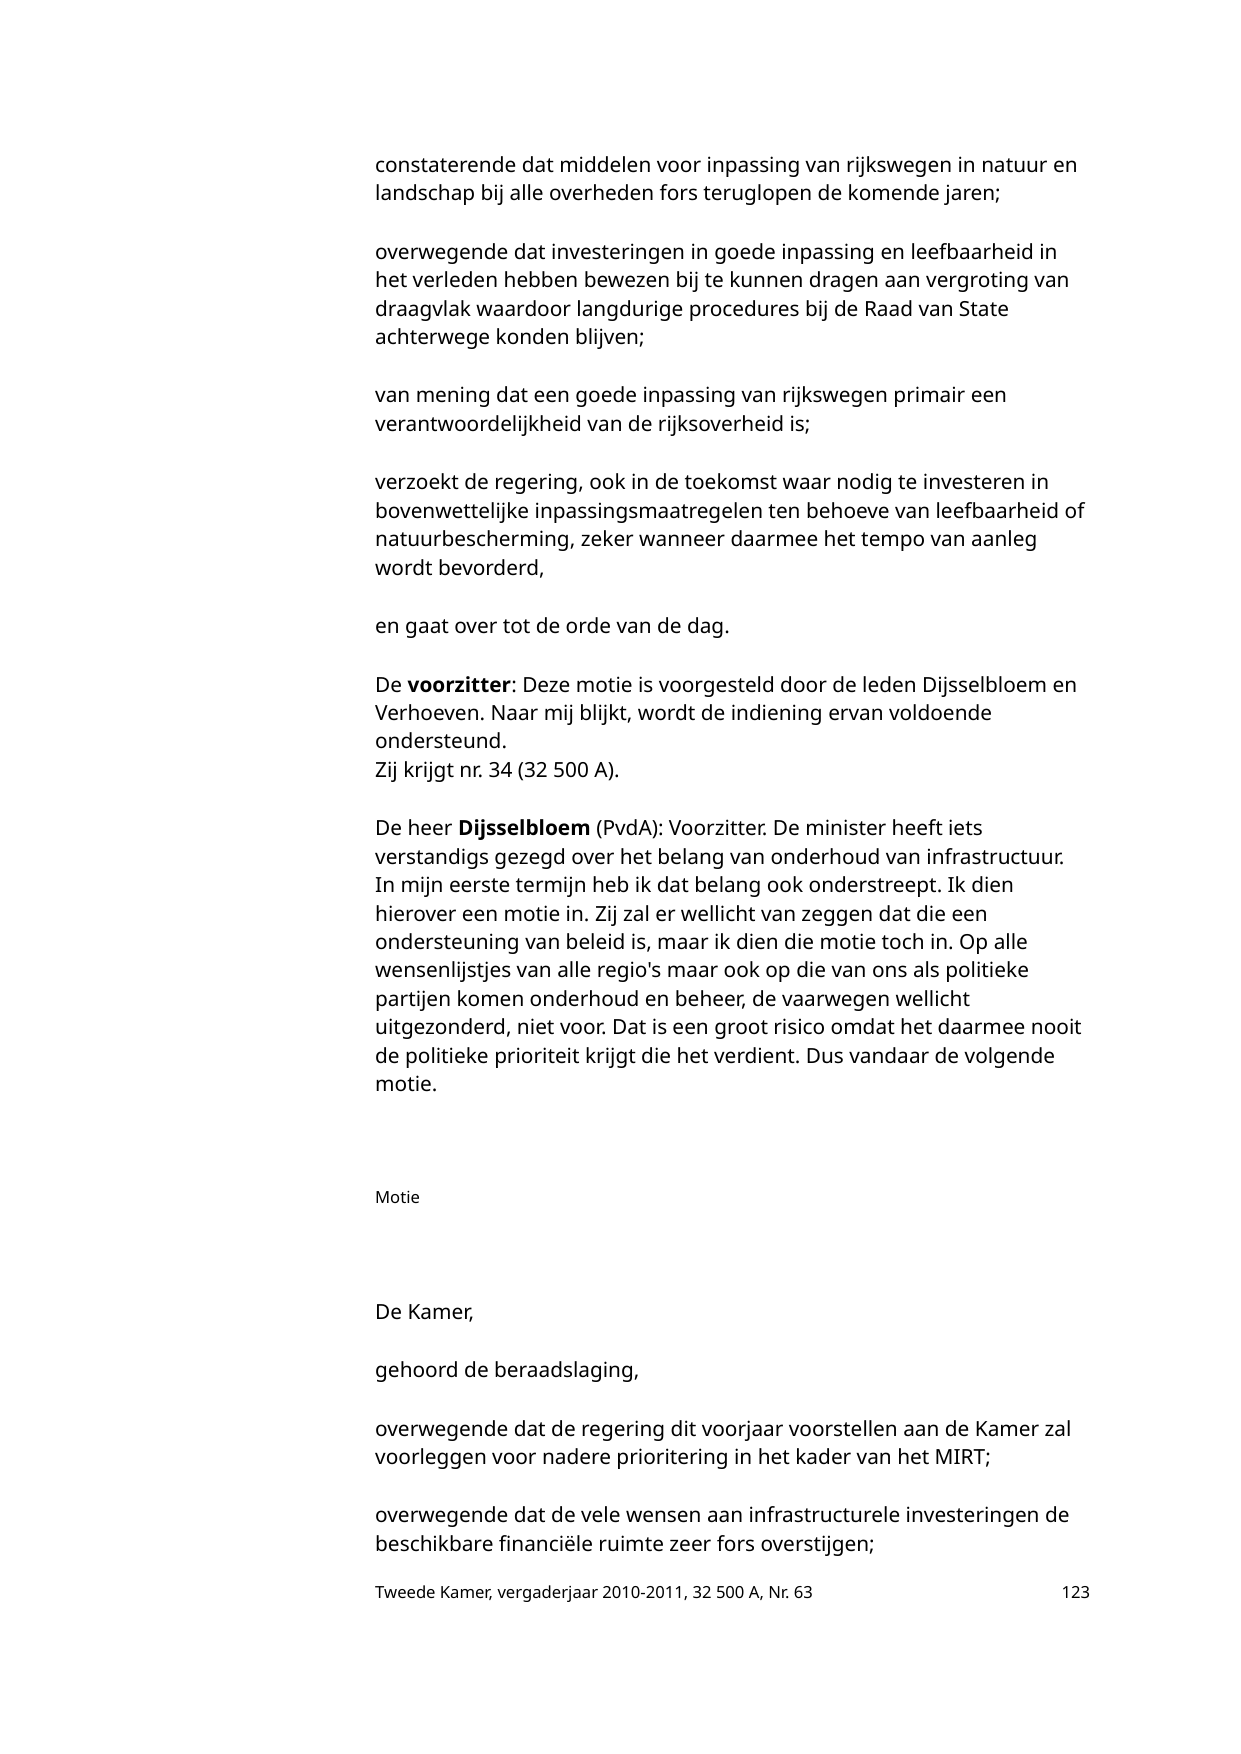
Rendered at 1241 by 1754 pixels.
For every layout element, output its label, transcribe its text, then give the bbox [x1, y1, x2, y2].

text overwegende dat de regering dit voorjaar voorstellen aan de Kamer zal voorleggen voor nadere prioritering in het kader van het MIRT; [375, 1414, 1090, 1471]
text en gaat over tot de orde van de dag. [375, 611, 1090, 640]
text De Kamer, [375, 1297, 1090, 1325]
text van mening dat een goede inpassing van rijkswegen primair een verantwoordelijkheid van de rijksoverheid is; [375, 381, 1090, 437]
text De voorzitter: Deze motie is voorgesteld door de leden Dijsselbloem en Verhoeven. Naar mij blijkt, wordt de indiening ervan voldoende ondersteund. [375, 670, 1090, 755]
text gehoord de beraadslaging, [375, 1355, 1090, 1384]
text overwegende dat investeringen in goede inpassing en leefbaarheid in het verleden hebben bewezen bij te kunnen dragen aan vergroting van draagvlak waardoor langdurige procedures bij de Raad van State achterwege konden blijven; [375, 237, 1090, 351]
text Zij krijgt nr. 34 (32 500 A). [375, 755, 1090, 783]
text constaterende dat middelen voor inpassing van rijkswegen in natuur en landschap bij alle overheden fors teruglopen de komende jaren; [375, 150, 1090, 207]
table_header Motie [375, 1186, 1090, 1238]
text overwegende dat de vele wensen aan infrastructurele investeringen de beschikbare financiële ruimte zeer fors overstijgen; [375, 1501, 1090, 1557]
text De heer Dijsselbloem (PvdA): Voorzitter. De minister heeft iets verstandigs gezegd over het belang van onderhoud van infrastructuur. In mijn eerste termijn heb ik dat belang ook onderstreept. Ik dien hierover een motie in. Zij zal er wellicht van zeggen dat die een ondersteuning van beleid is, maar ik dien die motie toch in. Op alle wensenlijstjes van alle regio's maar ook op die van ons als politieke partijen komen onderhoud en beheer, de vaarwegen wellicht uitgezonderd, niet voor. Dat is een groot risico omdat het daarmee nooit de politieke prioriteit krijgt die het verdient. Dus vandaar de volgende motie. [375, 813, 1090, 1098]
text verzoekt de regering, ook in de toekomst waar nodig te investeren in bovenwettelijke inpassingsmaatregelen ten behoeve van leefbaarheid of natuurbescherming, zeker wanneer daarmee het tempo van aanleg wordt bevorderd, [375, 467, 1090, 581]
